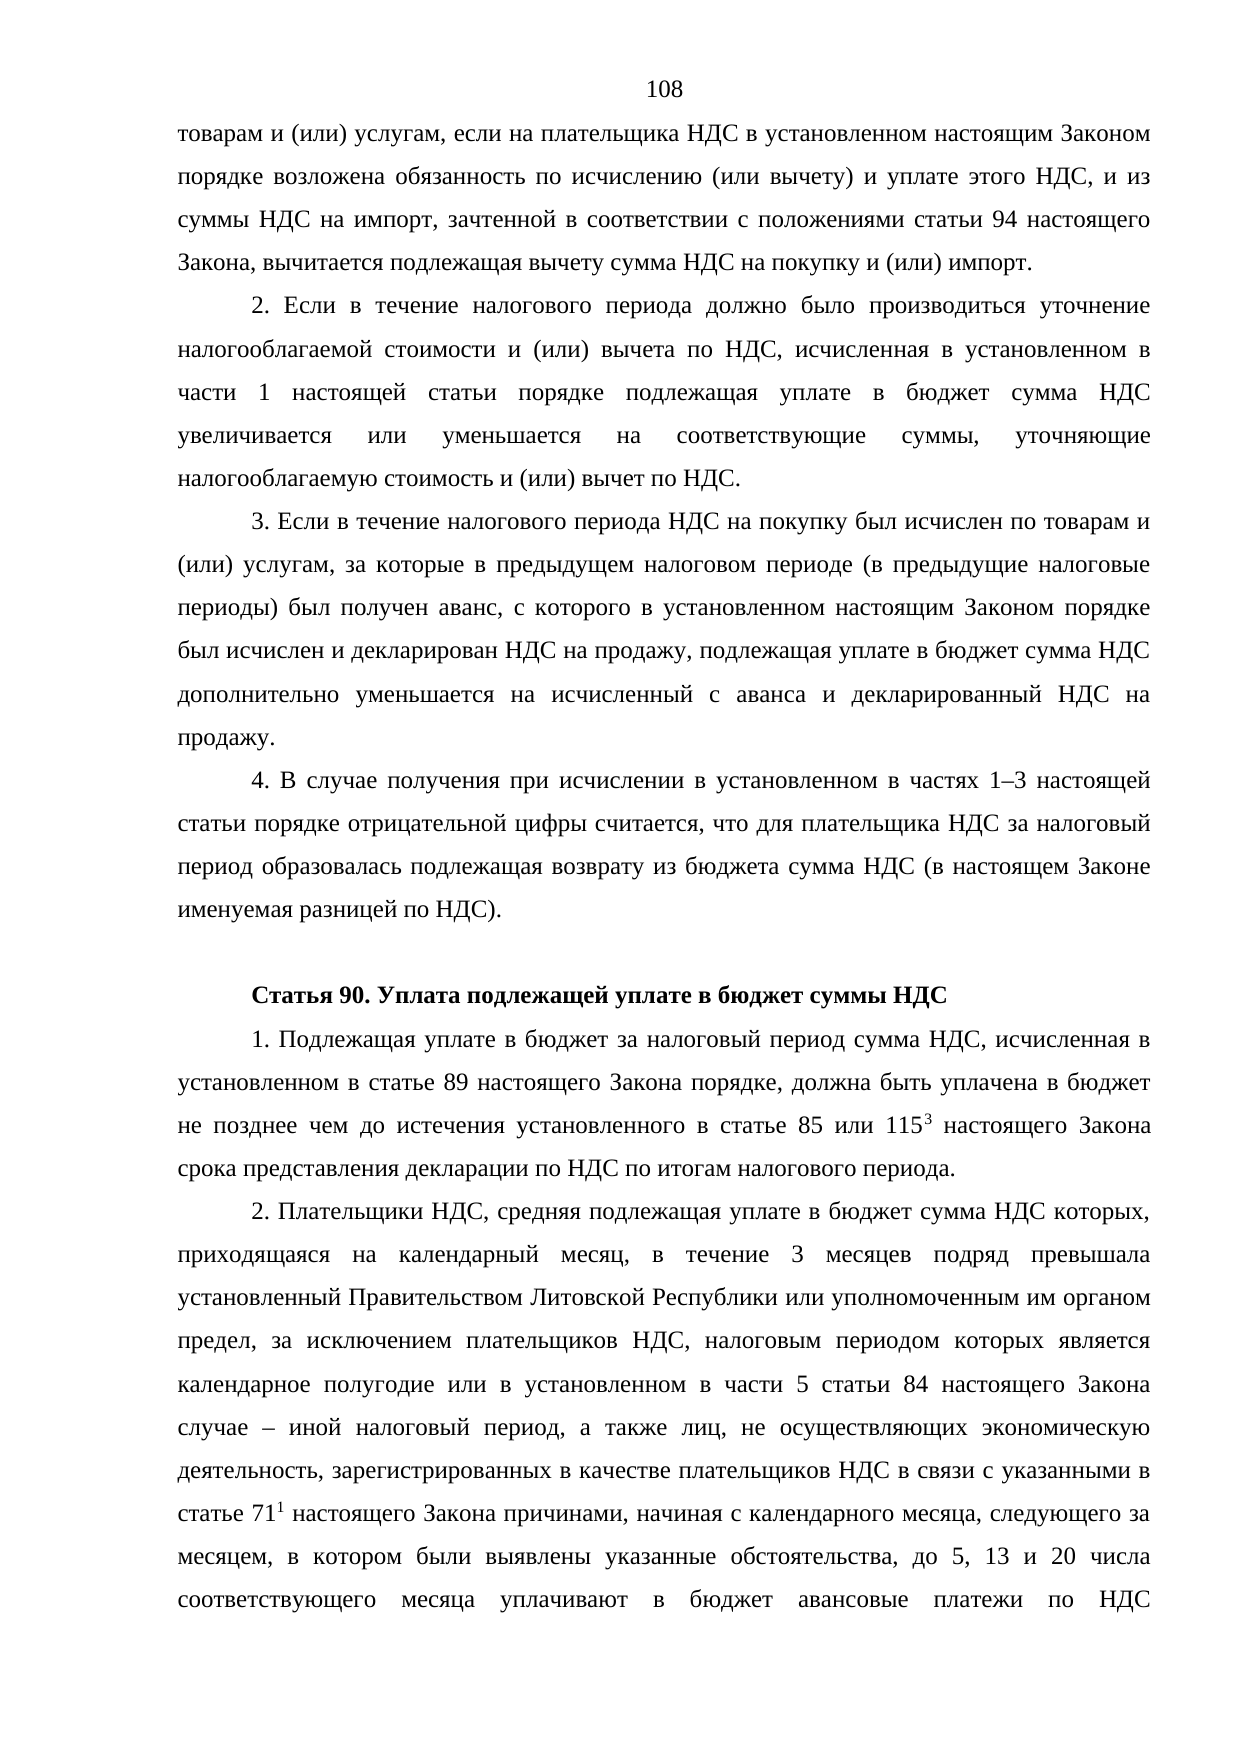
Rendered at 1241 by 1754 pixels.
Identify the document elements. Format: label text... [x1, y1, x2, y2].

text 2. Если в течение налогового периода должно было производиться уточнение налогооблагаемой стоимости и (или) вычета по НДС, исчисленная в установленном в части 1 настоящей статьи порядке подлежащая уплате в бюджет сумма НДС увеличивается или уменьшается на соответствующие суммы, уточняющие налогооблагаемую стоимость и (или) вычет по НДС. [177, 291, 1152, 492]
text 1. Подлежащая уплате в бюджет за налоговый период сумма НДС, исчисленная в установленном в статье 89 настоящего Закона порядке, должна быть уплачена в бюджет не позднее чем до истечения установленного в статье 85 или 1153 настоящего Закона срока представления декларации по НДС по итогам налогового периода. [177, 1024, 1152, 1182]
text товарам и (или) услугам, если на плательщика НДС в установленном настоящим Законом порядке возложена обязанность по исчислению (или вычету) и уплате этого НДС, и из суммы НДС на импорт, зачтенной в соответствии с положениями статьи 94 настоящего Закона, вычитается подлежащая вычету сумма НДС на покупку и (или) импорт. [177, 118, 1152, 276]
text 4. В случае получения при исчислении в установленном в частях 1–3 настоящей статьи порядке отрицательной цифры считается, что для плательщика НДС за налоговый период образовалась подлежащая возврату из бюджета сумма НДС (в настоящем Законе именуемая разницей по НДС). [177, 765, 1152, 923]
text Статья 90. Уплата подлежащей уплате в бюджет суммы НДС [177, 981, 1152, 1009]
text 2. Плательщики НДС, средняя подлежащая уплате в бюджет сумма НДС которых, приходящаяся на календарный месяц, в течение 3 месяцев подряд превышала установленный Правительством Литовской Республики или уполномоченным им органом предел, за исключением плательщиков НДС, налоговым периодом которых является календарное полугодие или в установленном в части 5 статьи 84 настоящего Закона случае – иной налоговый период, а также лиц, не осуществляющих экономическую деятельность, зарегистрированных в качестве плательщиков НДС в связи с указанными в статье 711 настоящего Закона причинами, начиная с календарного месяца, следующего за месяцем, в котором были выявлены указанные обстоятельства, до 5, 13 и 20 числа соответствующего месяца уплачивают в бюджет авансовые платежи по НДС [177, 1196, 1152, 1613]
text 3. Если в течение налогового периода НДС на покупку был исчислен по товарам и (или) услугам, за которые в предыдущем налоговом периоде (в предыдущие налоговые периоды) был получен аванс, с которого в установленном настоящим Законом порядке был исчислен и декларирован НДС на продажу, подлежащая уплате в бюджет сумма НДС дополнительно уменьшается на исчисленный с аванса и декларированный НДС на продажу. [177, 506, 1152, 751]
